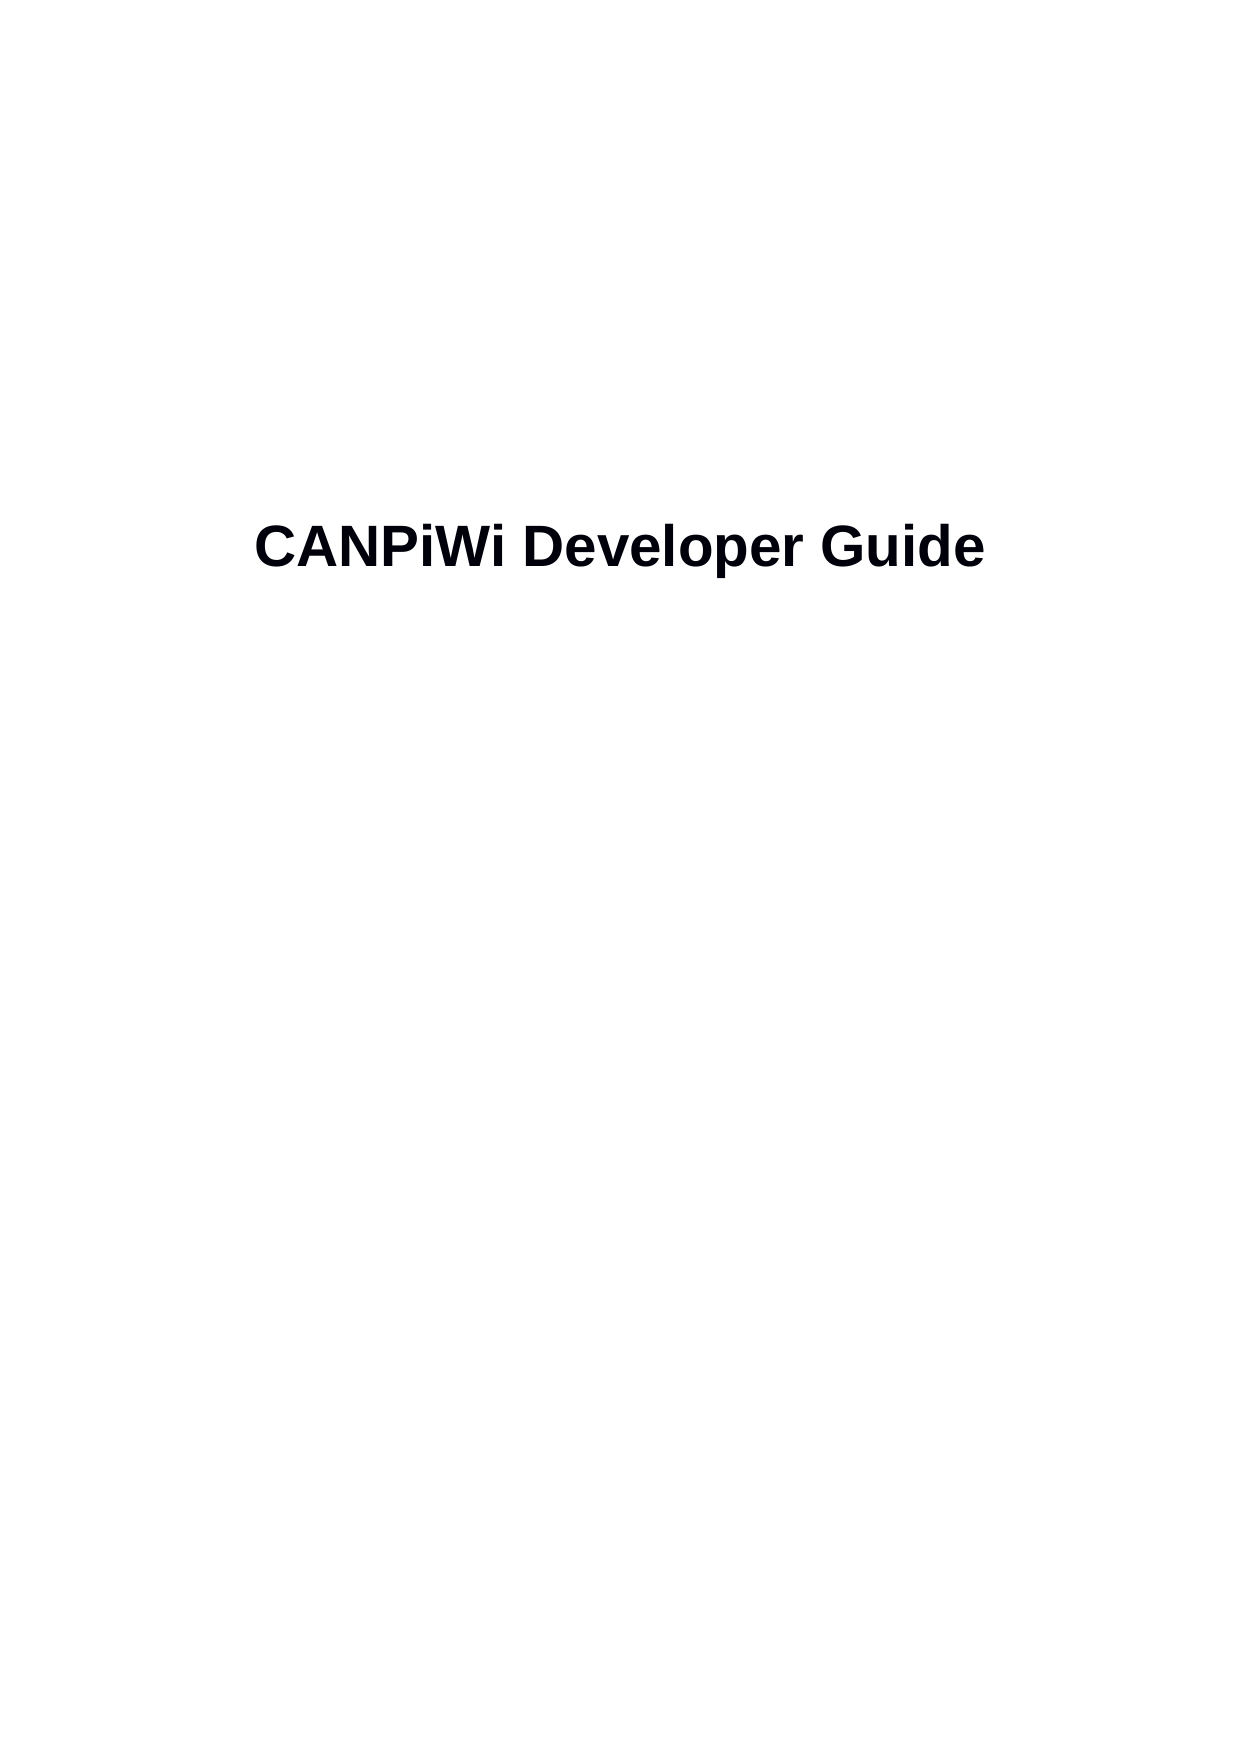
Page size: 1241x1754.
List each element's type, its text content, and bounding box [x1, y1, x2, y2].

title CANPiWi Developer Guide [118, 511, 1122, 578]
